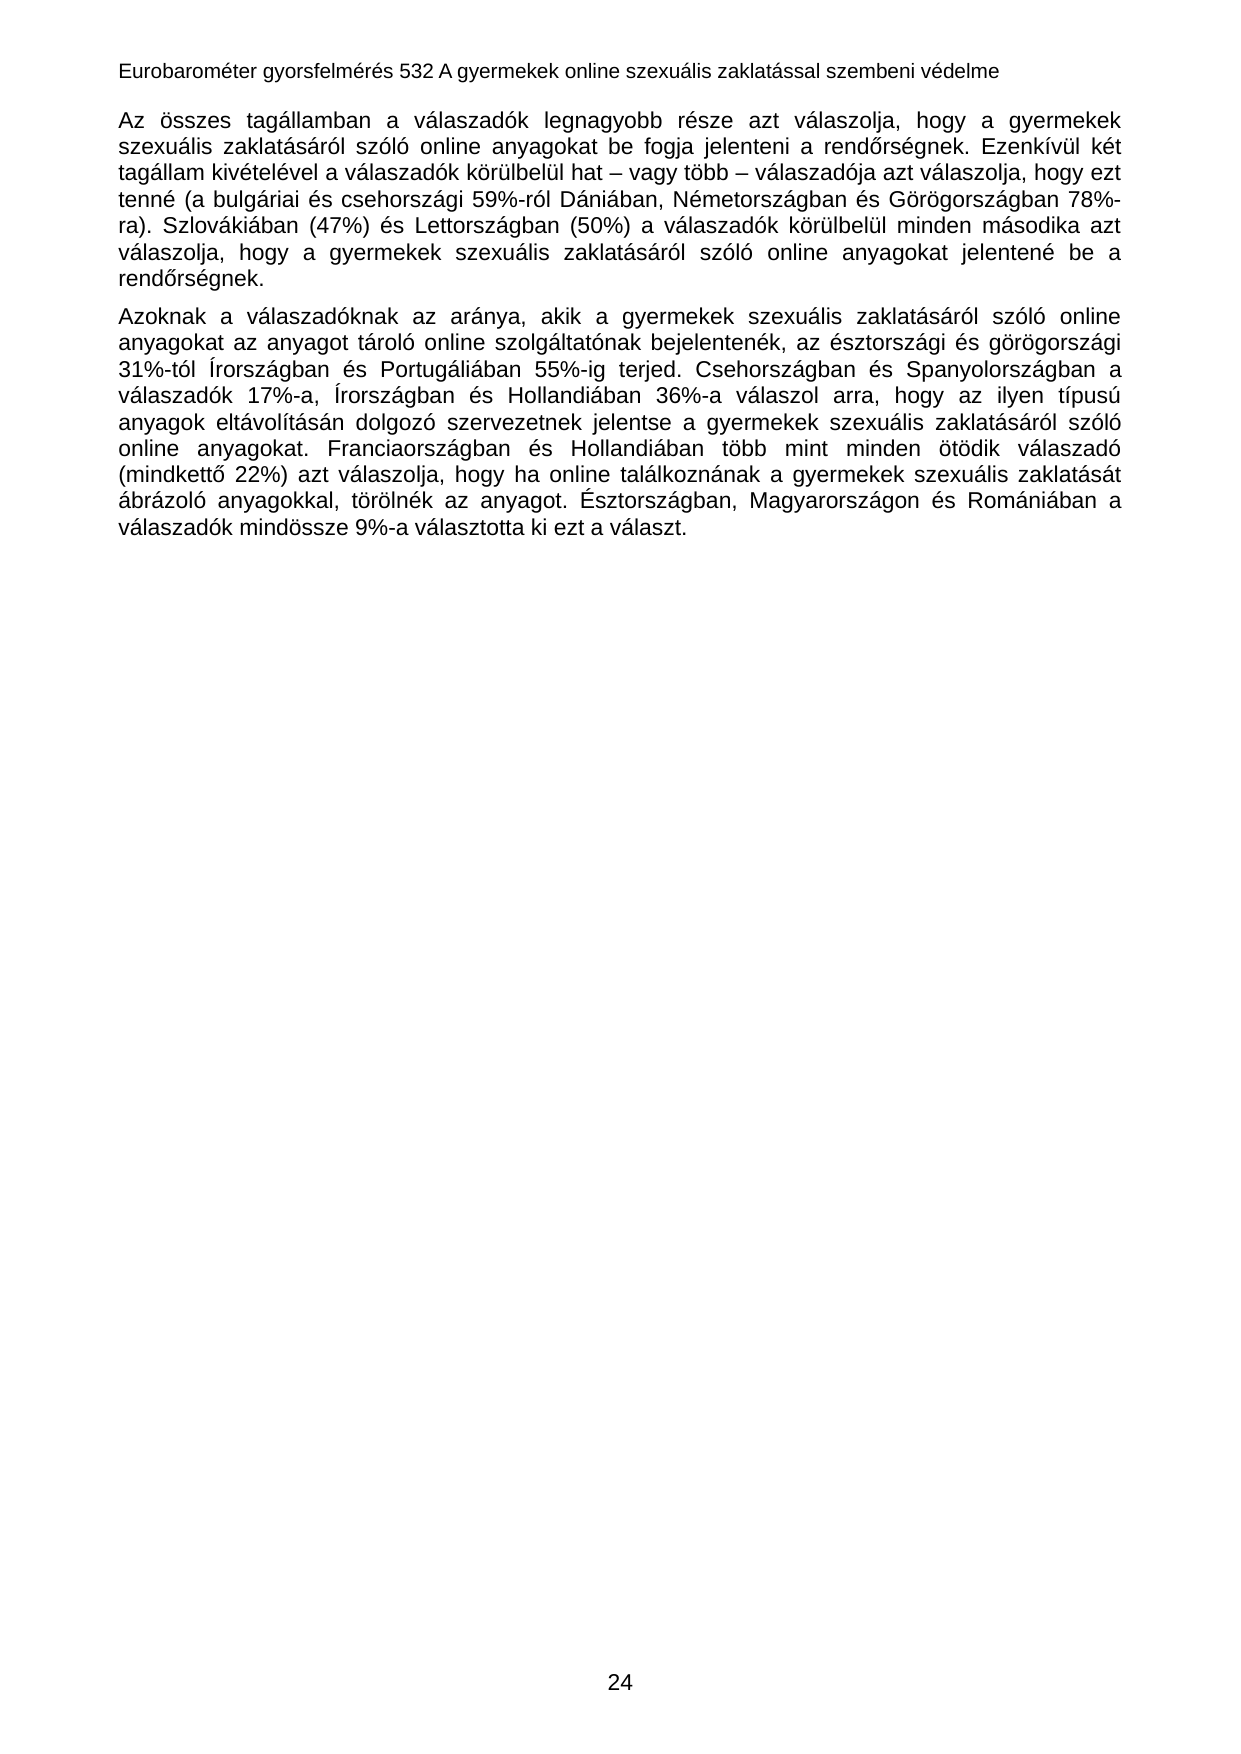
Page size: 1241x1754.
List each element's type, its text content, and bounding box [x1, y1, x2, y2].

text Azoknak a válaszadóknak az aránya, akik a gyermekek szexuális zaklatásáról szóló online anyagokat az anyagot tároló online szolgáltatónak bejelentenék, az észtországi és görögországi 31%-tól Írországban és Portugáliában 55%-ig terjed. Csehországban és Spanyolországban a válaszadók 17%-a, Írországban és Hollandiában 36%-a válaszol arra, hogy az ilyen típusú anyagok eltávolításán dolgozó szervezetnek jelentse a gyermekek szexuális zaklatásáról szóló online anyagokat. Franciaországban és Hollandiában több mint minden ötödik válaszadó (mindkettő 22%) azt válaszolja, hogy ha online találkoznának a gyermekek szexuális zaklatását ábrázoló anyagokkal, törölnék az anyagot. Észtországban, Magyarországon és Romániában a válaszadók mindössze 9%-a választotta ki ezt a választ. [118, 303, 1122, 540]
text Az összes tagállamban a válaszadók legnagyobb része azt válaszolja, hogy a gyermekek szexuális zaklatásáról szóló online anyagokat be fogja jelenteni a rendőrségnek. Ezenkívül két tagállam kivételével a válaszadók körülbelül hat – vagy több – válaszadója azt válaszolja, hogy ezt tenné (a bulgáriai és csehországi 59%-ról Dániában, Németországban és Görögországban 78%-ra). Szlovákiában (47%) és Lettországban (50%) a válaszadók körülbelül minden másodika azt válaszolja, hogy a gyermekek szexuális zaklatásáról szóló online anyagokat jelentené be a rendőrségnek. [118, 107, 1122, 291]
